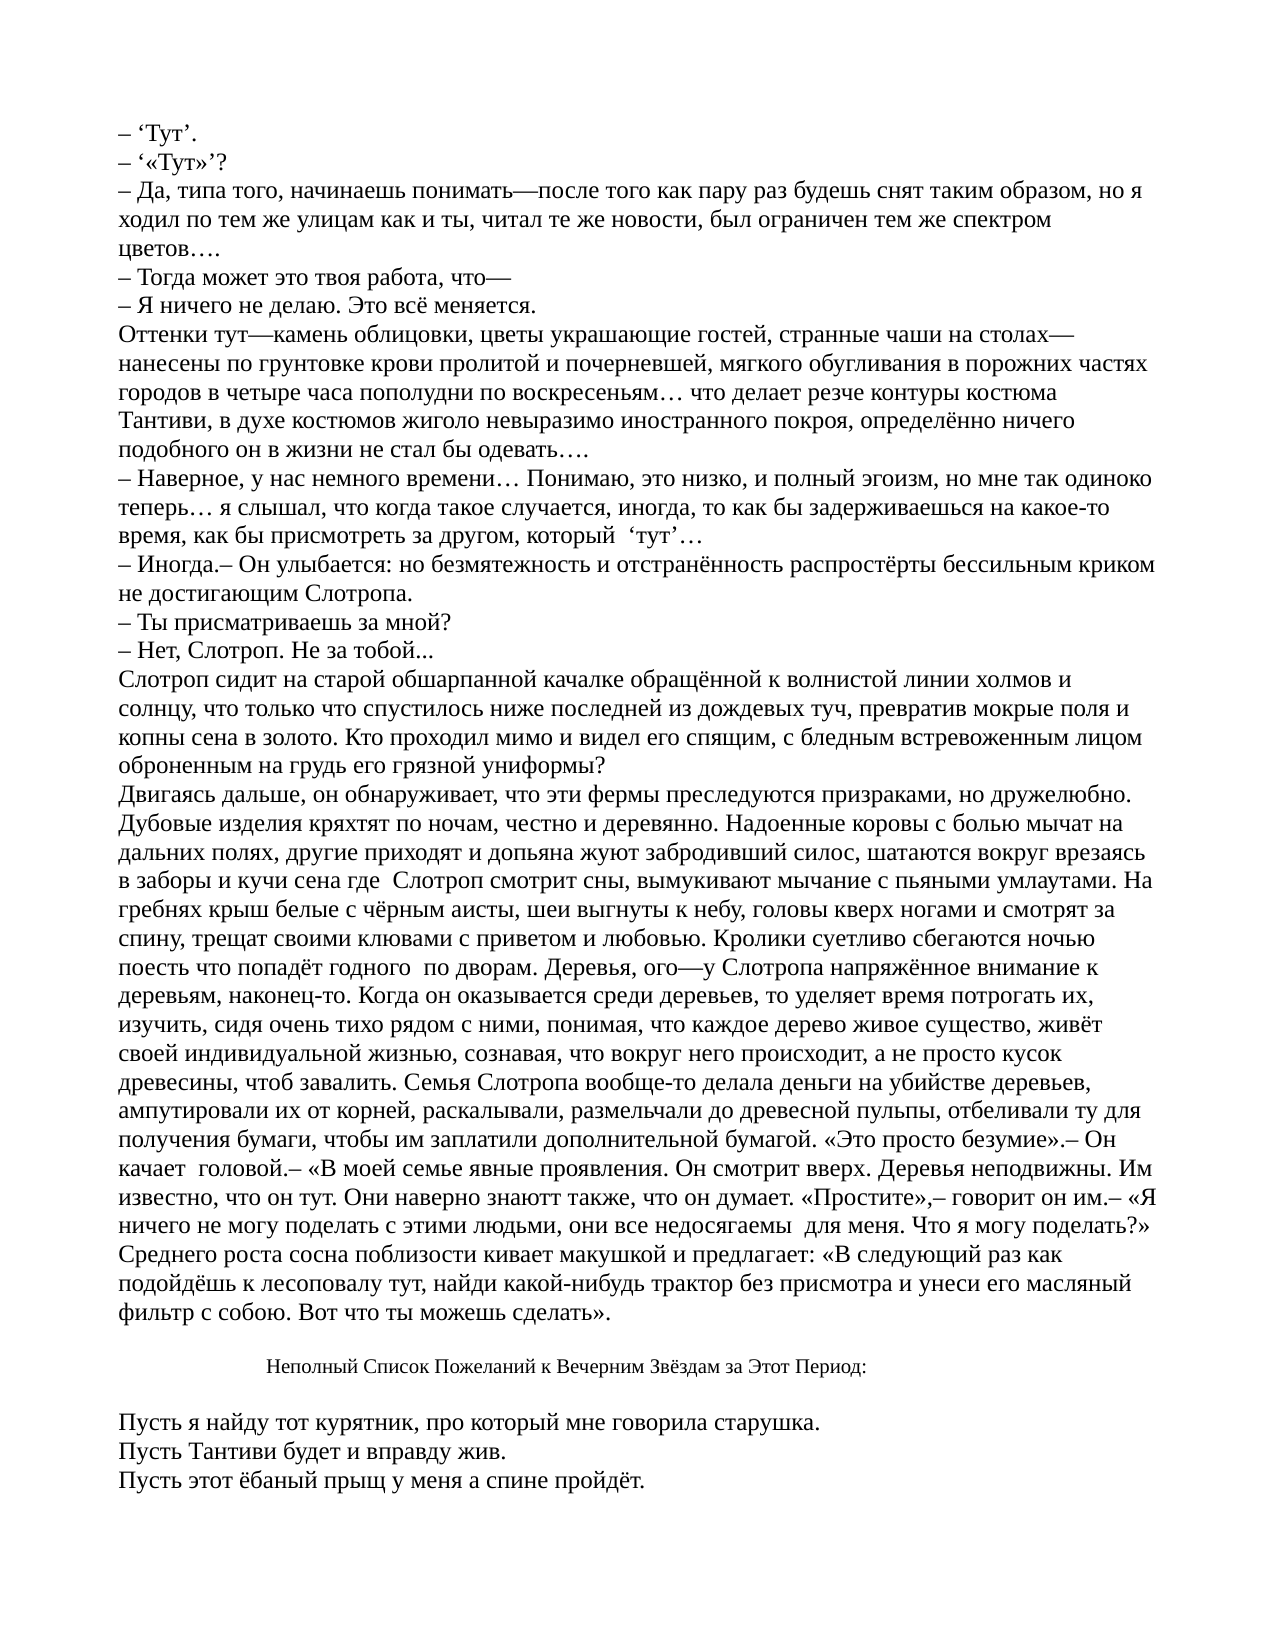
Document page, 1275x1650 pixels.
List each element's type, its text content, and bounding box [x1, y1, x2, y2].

text – ‘«Тут»’? [118, 147, 1157, 176]
text – Я ничего не делаю. Это всё меняется. [118, 291, 1157, 319]
text – Наверное, у нас немного времени… Понимаю, это низко, и полный эгоизм, но мне так одиноко теперь… я слышал, что когда такое случается, иногда, то как бы задерживаешься на какое-то время, как бы присмотреть за другом, который ‘тут’… [118, 463, 1157, 549]
text Двигаясь дальше, он обнаруживает, что эти фермы преследуются призраками, но дружелюбно. Дубовые изделия кряхтят по ночам, честно и деревянно. Надоенные коровы с болью мычат на дальних полях, другие приходят и допьяна жуют забродивший силос, шатаются вокруг врезаясь в заборы и кучи сена где Слотроп смотрит сны, вымукивают мычание с пьяными умлаутами. На гребнях крыш белые с чёрным аисты, шеи выгнуты к небу, головы кверх ногами и смотрят за спину, трещат своими клювами с приветом и любовью. Кролики суетливо сбегаются ночью поесть что попадёт годного по дворам. Деревья, ого—у Слотропа напряжённое внимание к деревьям, наконец-то. Когда он оказывается среди деревьев, то уделяет время потрогать их, изучить, сидя очень тихо рядом с ними, понимая, что каждое дерево живое существо, живёт своей индивидуальной жизнью, сознавая, что вокруг него происходит, а не просто кусок древесины, чтоб завалить. Семья Слотропа вообще-то делала деньги на убийстве деревьев, ампутировали их от корней, раскалывали, размельчали до древесной пульпы, отбеливали ту для получения бумаги, чтобы им заплатили дополнительной бумагой. «Это просто безумие».– Он качает головой.– «В моей семье явные проявления. Он смотрит вверх. Деревья неподвижны. Им известно, что он тут. Они наверно знаютт также, что он думает. «Простите»,– говорит он им.– «Я ничего не могу поделать с этими людьми, они все недосягаемы для меня. Что я могу поделать?» Среднего роста сосна поблизости кивает макушкой и предлагает: «В следующий раз как подойдёшь к лесоповалу тут, найди какой-нибудь трактор без присмотра и унеси его масляный фильтр с собою. Вот что ты можешь сделать». [118, 779, 1157, 1326]
text Пусть я найду тот курятник, про который мне говорила старушка. [118, 1407, 1157, 1436]
text Пусть этот ёбаный прыщ у меня а спине пройдёт. [118, 1465, 1157, 1493]
text – Ты присматриваешь за мной? [118, 607, 1157, 636]
text Оттенки тут—камень облицовки, цветы украшающие гостей, странные чаши на столах—нанесены по грунтовке крови пролитой и почерневшей, мягкого обугливания в порожних частях городов в четыре часа пополудни по воскресеньям… что делает резче контуры костюма Тантиви, в духе костюмов жиголо невыразимо иностранного покроя, определённо ничего подобного он в жизни не стал бы одевать…. [118, 319, 1157, 463]
text – Иногда.– Он улыбается: но безмятежность и отстранённость распростёрты бессильным криком не достигающим Слотропа. [118, 549, 1157, 607]
text Неполный Список Пожеланий к Вечерним Звёздам за Этот Период: [266, 1354, 1157, 1378]
text – Нет, Слотроп. Не за тобой... [118, 636, 1157, 664]
text Слотроп сидит на старой обшарпанной качалке обращённой к волнистой линии холмов и солнцу, что только что спустилось ниже последней из дождевых туч, превратив мокрые поля и копны сена в золото. Кто проходил мимо и видел его спящим, с бледным встревоженным лицом оброненным на грудь его грязной униформы? [118, 664, 1157, 779]
text – ‘Тут’. [118, 118, 1157, 147]
text – Тогда может это твоя работа, что— [118, 262, 1157, 291]
text Пусть Тантиви будет и вправду жив. [118, 1436, 1157, 1465]
text – Да, типа того, начинаешь понимать—после того как пару раз будешь снят таким образом, но я ходил по тем же улицам как и ты, читал те же новости, был ограничен тем же спектром цветов…. [118, 176, 1157, 262]
